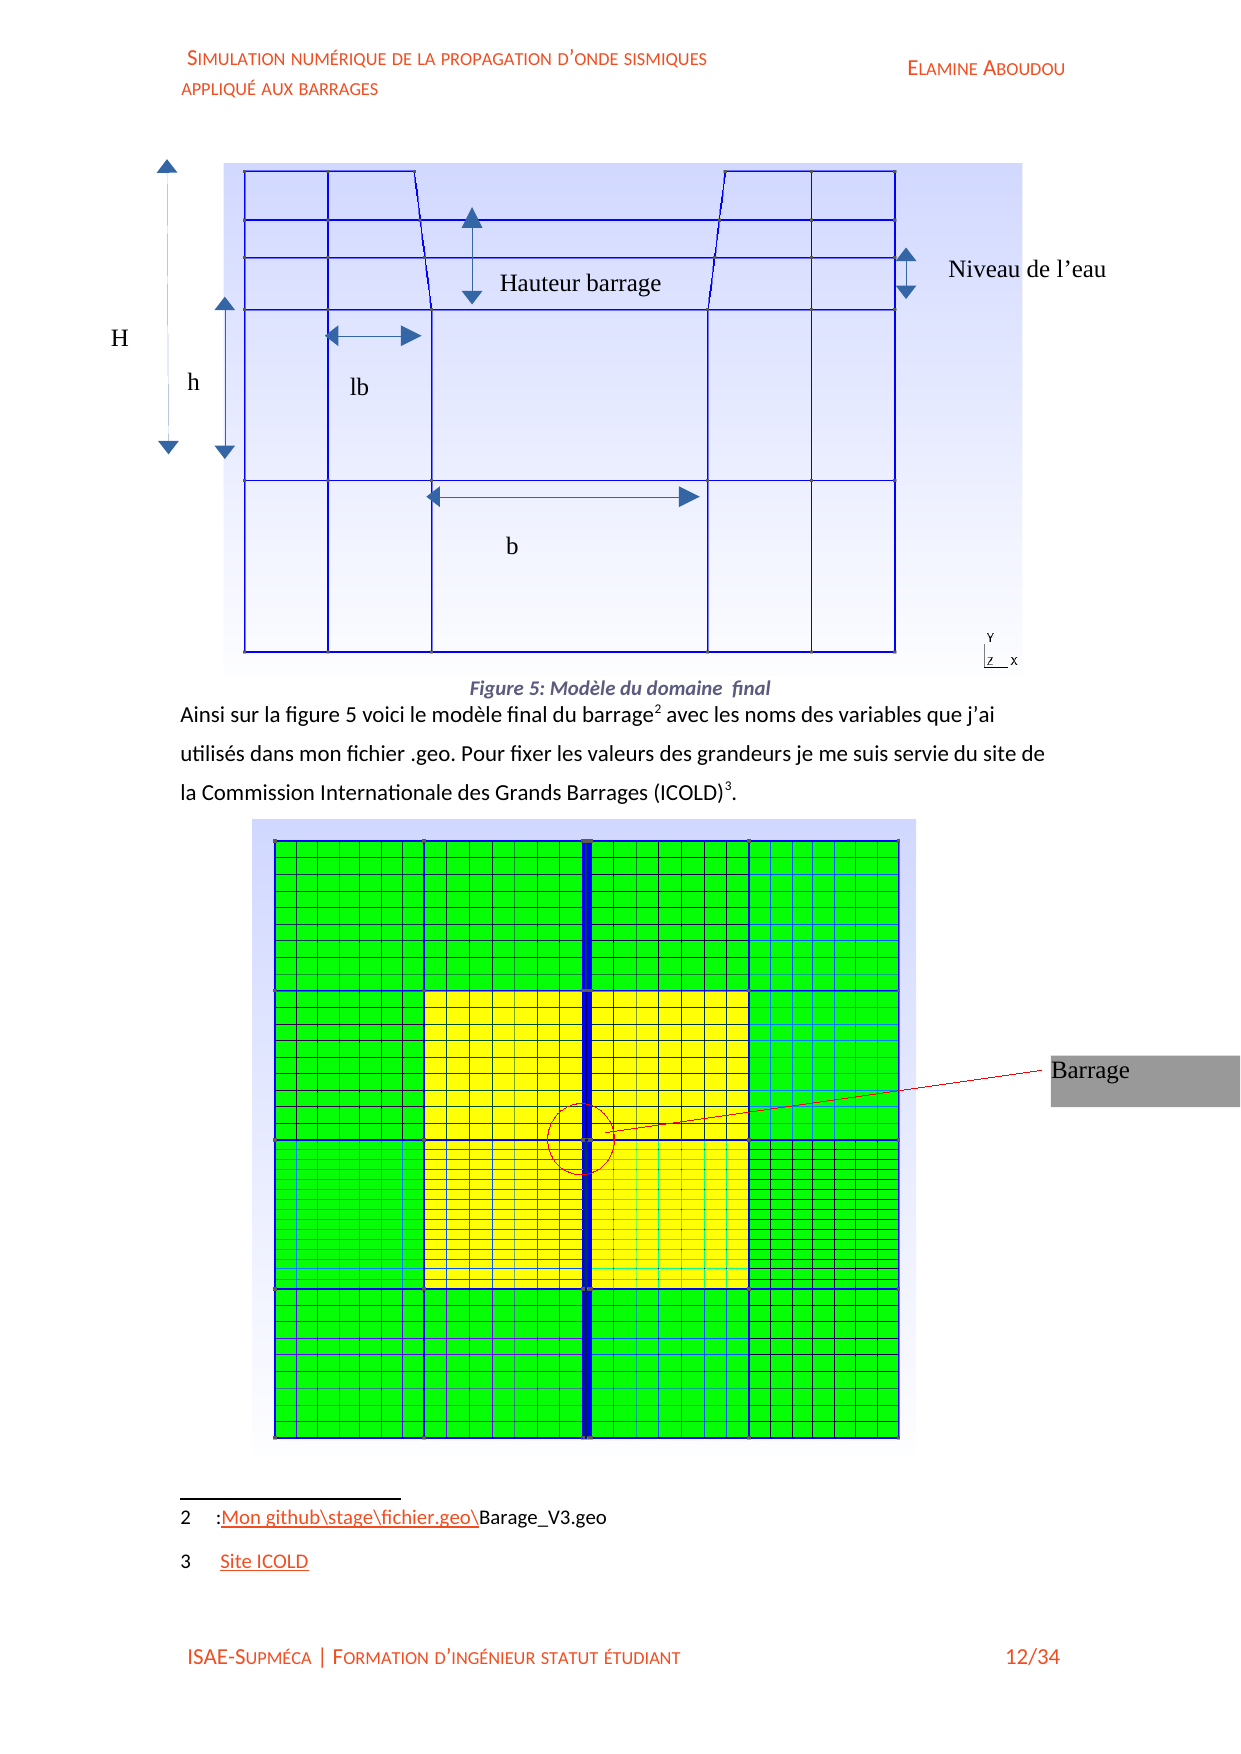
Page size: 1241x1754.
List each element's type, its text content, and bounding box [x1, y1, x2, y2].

text [218, 163, 223, 304]
text :Mon github\stage\fichier.geo\Barage_V3.geo [180, 1504, 1060, 1530]
picture [223, 163, 1023, 676]
text [218, 311, 223, 445]
text Ainsi sur la figure 5 voici le modèle final du barrage avec les noms des variables que j’ai utilisés dans mon fichier .geo. Pour fixer les valeurs des grandeurs je me suis servie du site de la Commission Internationale des Grands Barrages (ICOLD). [180, 151, 1060, 806]
text Figure 5: Modèle du domaine final [218, 452, 1023, 701]
picture [252, 819, 917, 1457]
text Site ICOLD [180, 1548, 1060, 1574]
